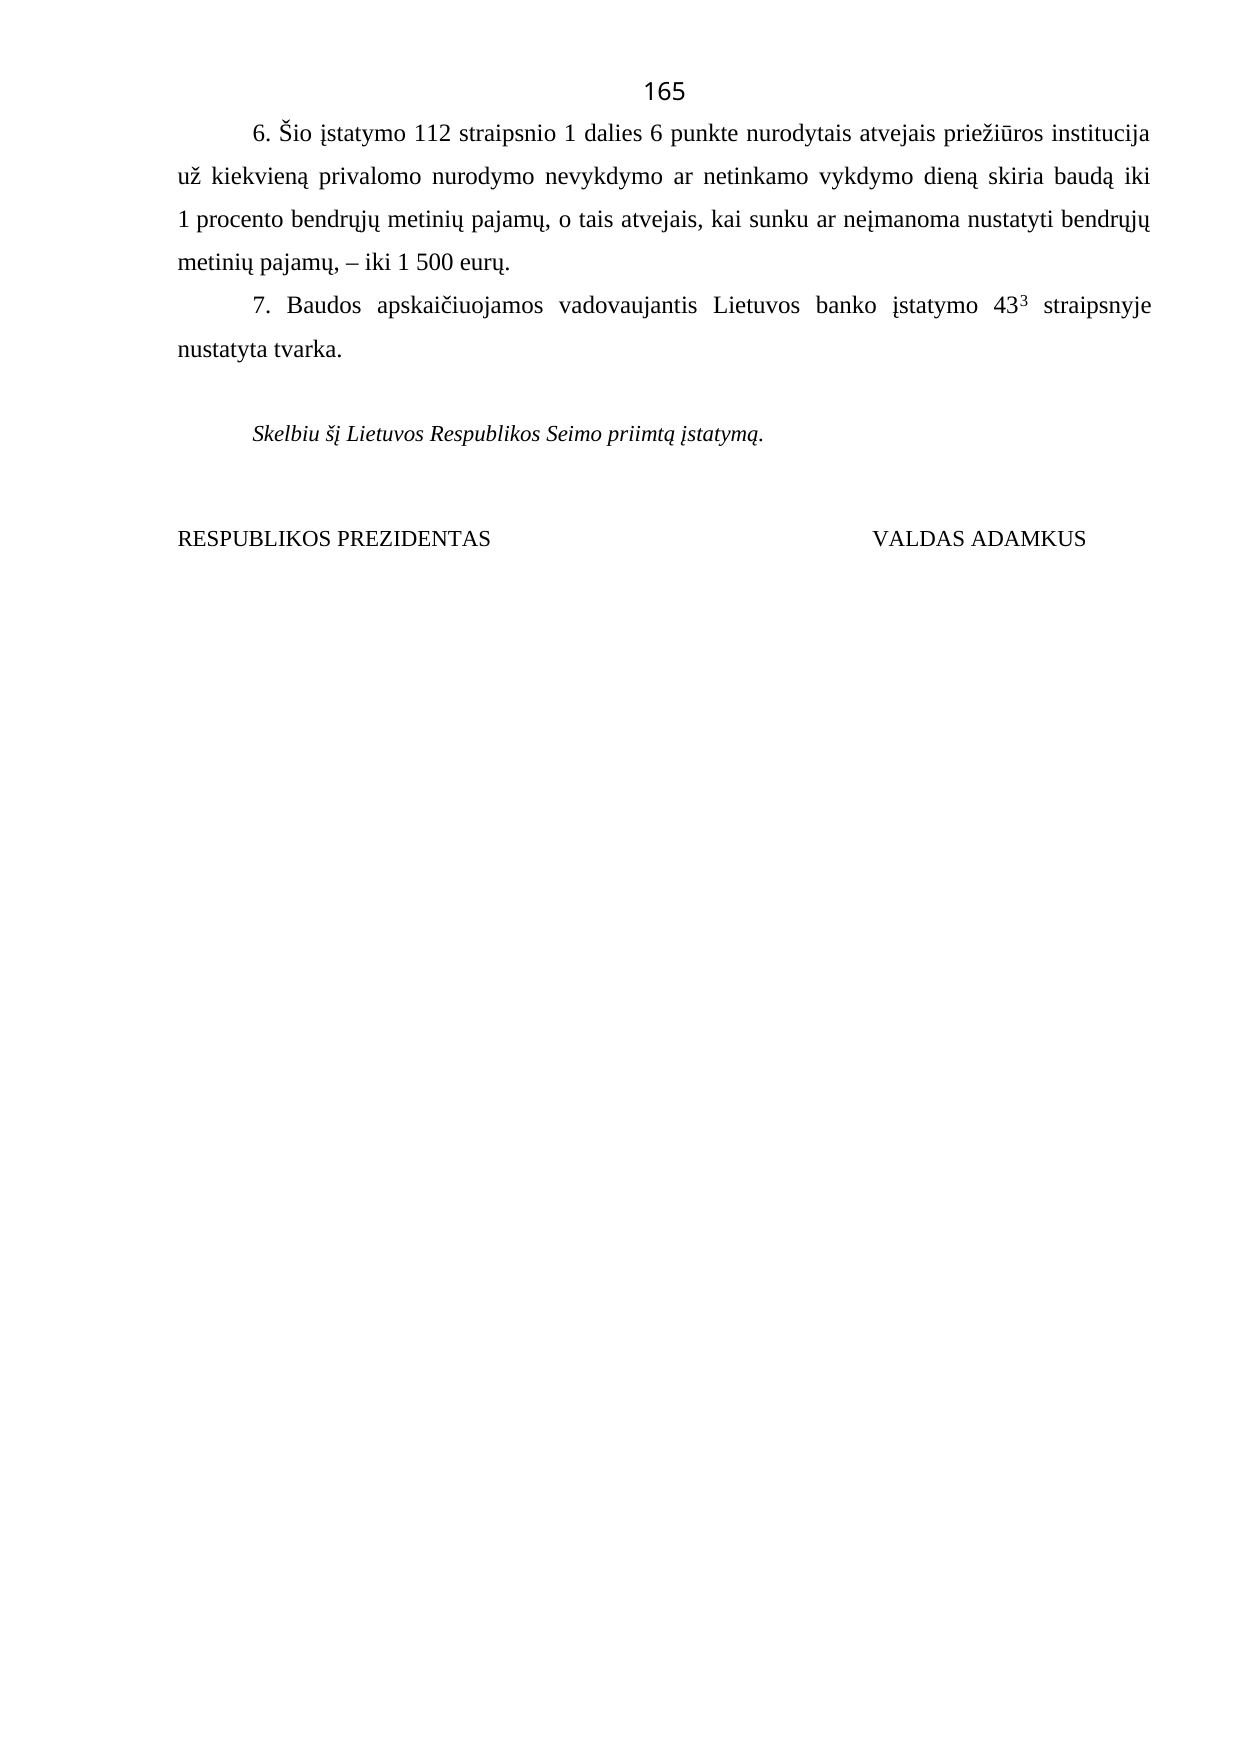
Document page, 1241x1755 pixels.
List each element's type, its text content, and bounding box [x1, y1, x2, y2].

text RESPUBLIKOS PREZIDENTAS VALDAS ADAMKUS [177, 525, 1152, 552]
text 7. Baudos apskaičiuojamos vadovaujantis Lietuvos banko įstatymo 433 straipsnyje nustatyta tvarka. [177, 291, 1152, 362]
text 6. Šio įstatymo 112 straipsnio 1 dalies 6 punkte nurodytais atvejais priežiūros institucija už kiekvieną privalomo nurodymo nevykdymo ar netinkamo vykdymo dieną skiria baudą iki 1 procento bendrųjų metinių pajamų, o tais atvejais, kai sunku ar neįmanoma nustatyti bendrųjų metinių pajamų, – iki 1 500 eurų. [177, 118, 1152, 276]
text Skelbiu šį Lietuvos Respublikos Seimo priimtą įstatymą. [177, 420, 1152, 446]
